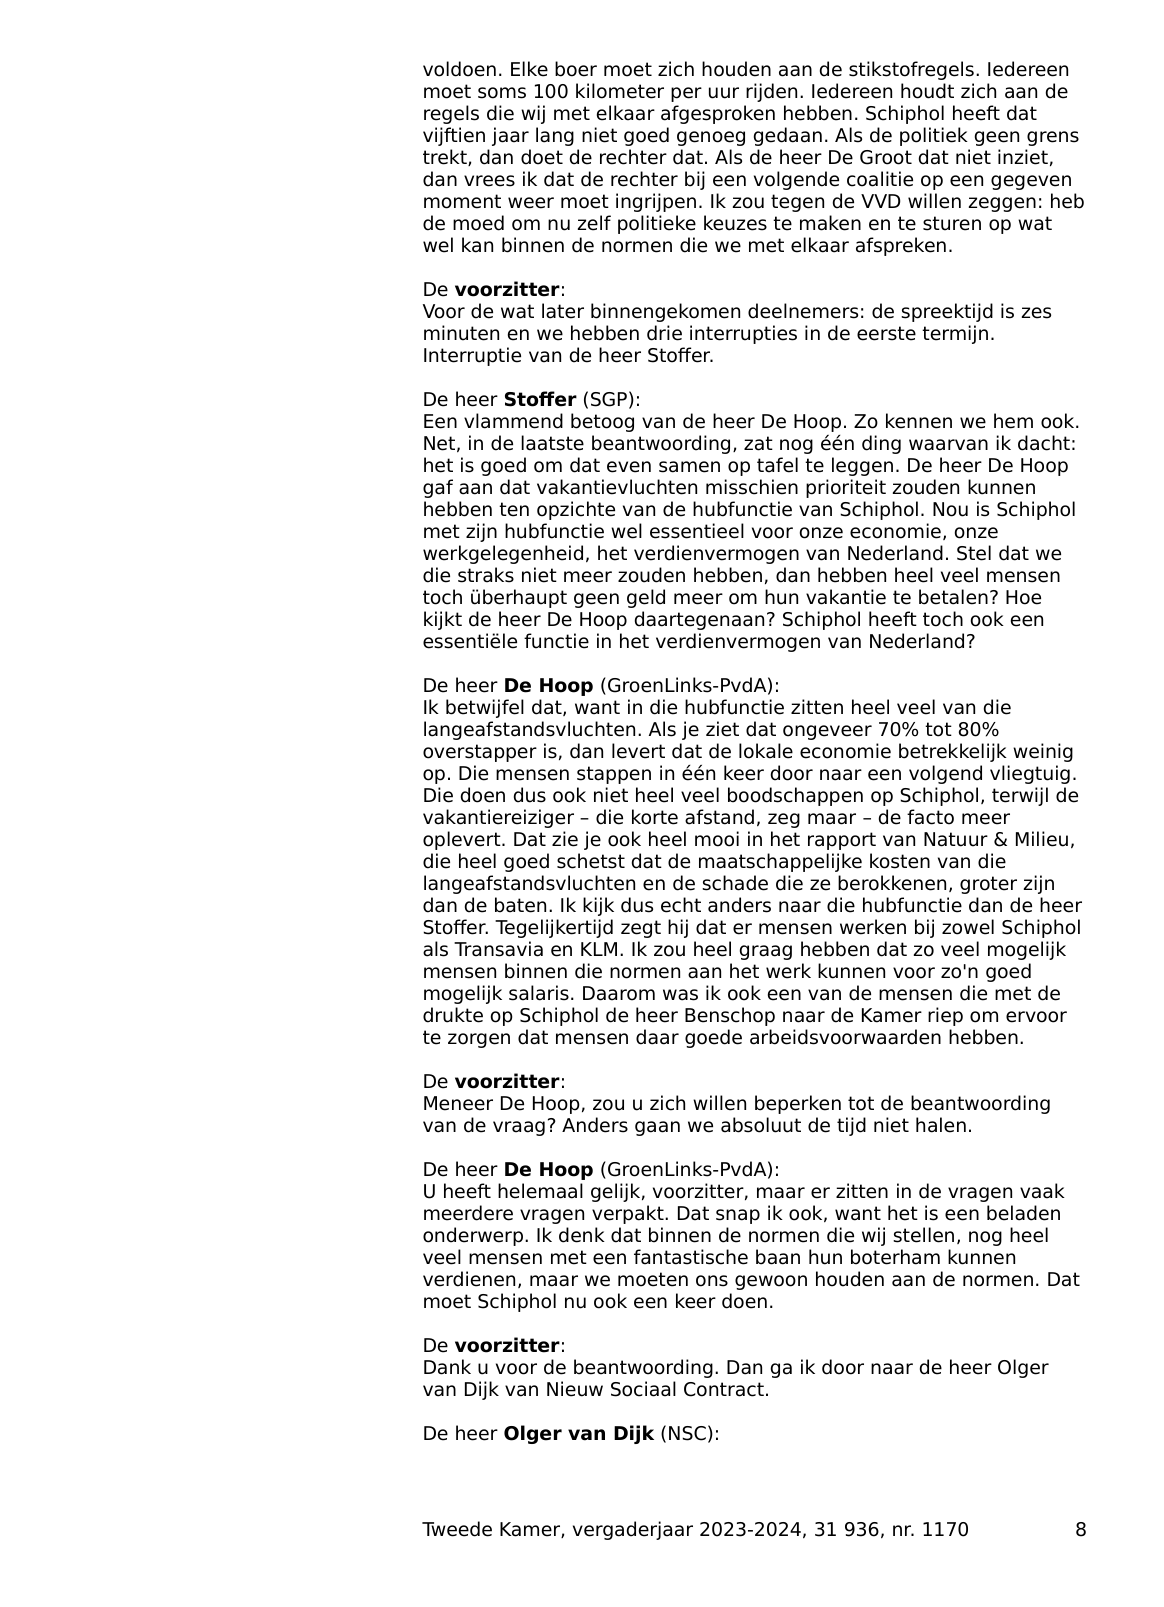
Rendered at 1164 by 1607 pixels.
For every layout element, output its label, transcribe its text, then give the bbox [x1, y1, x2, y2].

text De heer Stoffer (SGP): [422, 389, 1087, 411]
text Een vlammend betoog van de heer De Hoop. Zo kennen we hem ook. Net, in de laatste beantwoording, zat nog één ding waarvan ik dacht: het is goed om dat even samen op tafel te leggen. De heer De Hoop gaf aan dat vakantievluchten misschien prioriteit zouden kunnen hebben ten opzichte van de hubfunctie van Schiphol. Nou is Schiphol met zijn hubfunctie wel essentieel voor onze economie, onze werkgelegenheid, het verdienvermogen van Nederland. Stel dat we die straks niet meer zouden hebben, dan hebben heel veel mensen toch überhaupt geen geld meer om hun vakantie te betalen? Hoe kijkt de heer De Hoop daartegenaan? Schiphol heeft toch ook een essentiële functie in het verdienvermogen van Nederland? [422, 411, 1087, 653]
text Voor de wat later binnengekomen deelnemers: de spreektijd is zes minuten en we hebben drie interrupties in de eerste termijn. Interruptie van de heer Stoffer. [422, 301, 1087, 367]
text Ik betwijfel dat, want in die hubfunctie zitten heel veel van die langeafstandsvluchten. Als je ziet dat ongeveer 70% tot 80% overstapper is, dan levert dat de lokale economie betrekkelijk weinig op. Die mensen stappen in één keer door naar een volgend vliegtuig. Die doen dus ook niet heel veel boodschappen op Schiphol, terwijl de vakantiereiziger – die korte afstand, zeg maar – de facto meer oplevert. Dat zie je ook heel mooi in het rapport van Natuur & Milieu, die heel goed schetst dat de maatschappelijke kosten van die langeafstandsvluchten en de schade die ze berokkenen, groter zijn dan de baten. Ik kijk dus echt anders naar die hubfunctie dan de heer Stoffer. Tegelijkertijd zegt hij dat er mensen werken bij zowel Schiphol als Transavia en KLM. Ik zou heel graag hebben dat zo veel mogelijk mensen binnen die normen aan het werk kunnen voor zo'n goed mogelijk salaris. Daarom was ik ook een van de mensen die met de drukte op Schiphol de heer Benschop naar de Kamer riep om ervoor te zorgen dat mensen daar goede arbeidsvoorwaarden hebben. [422, 697, 1087, 1049]
text De voorzitter: [422, 279, 1087, 301]
text Dank u voor de beantwoording. Dan ga ik door naar de heer Olger van Dijk van Nieuw Sociaal Contract. [422, 1357, 1087, 1401]
text De voorzitter: [422, 1071, 1087, 1093]
text U heeft helemaal gelijk, voorzitter, maar er zitten in de vragen vaak meerdere vragen verpakt. Dat snap ik ook, want het is een beladen onderwerp. Ik denk dat binnen de normen die wij stellen, nog heel veel mensen met een fantastische baan hun boterham kunnen verdienen, maar we moeten ons gewoon houden aan de normen. Dat moet Schiphol nu ook een keer doen. [422, 1181, 1087, 1313]
text De heer Olger van Dijk (NSC): [422, 1423, 1087, 1445]
text De heer De Hoop (GroenLinks-PvdA): [422, 1159, 1087, 1181]
text De voorzitter: [422, 1335, 1087, 1357]
text De heer De Hoop (GroenLinks-PvdA): [422, 675, 1087, 697]
text voldoen. Elke boer moet zich houden aan de stikstofregels. Iedereen moet soms 100 kilometer per uur rijden. Iedereen houdt zich aan de regels die wij met elkaar afgesproken hebben. Schiphol heeft dat vijftien jaar lang niet goed genoeg gedaan. Als de politiek geen grens trekt, dan doet de rechter dat. Als de heer De Groot dat niet inziet, dan vrees ik dat de rechter bij een volgende coalitie op een gegeven moment weer moet ingrijpen. Ik zou tegen de VVD willen zeggen: heb de moed om nu zelf politieke keuzes te maken en te sturen op wat wel kan binnen de normen die we met elkaar afspreken. [422, 59, 1087, 257]
text Meneer De Hoop, zou u zich willen beperken tot de beantwoording van de vraag? Anders gaan we absoluut de tijd niet halen. [422, 1093, 1087, 1137]
